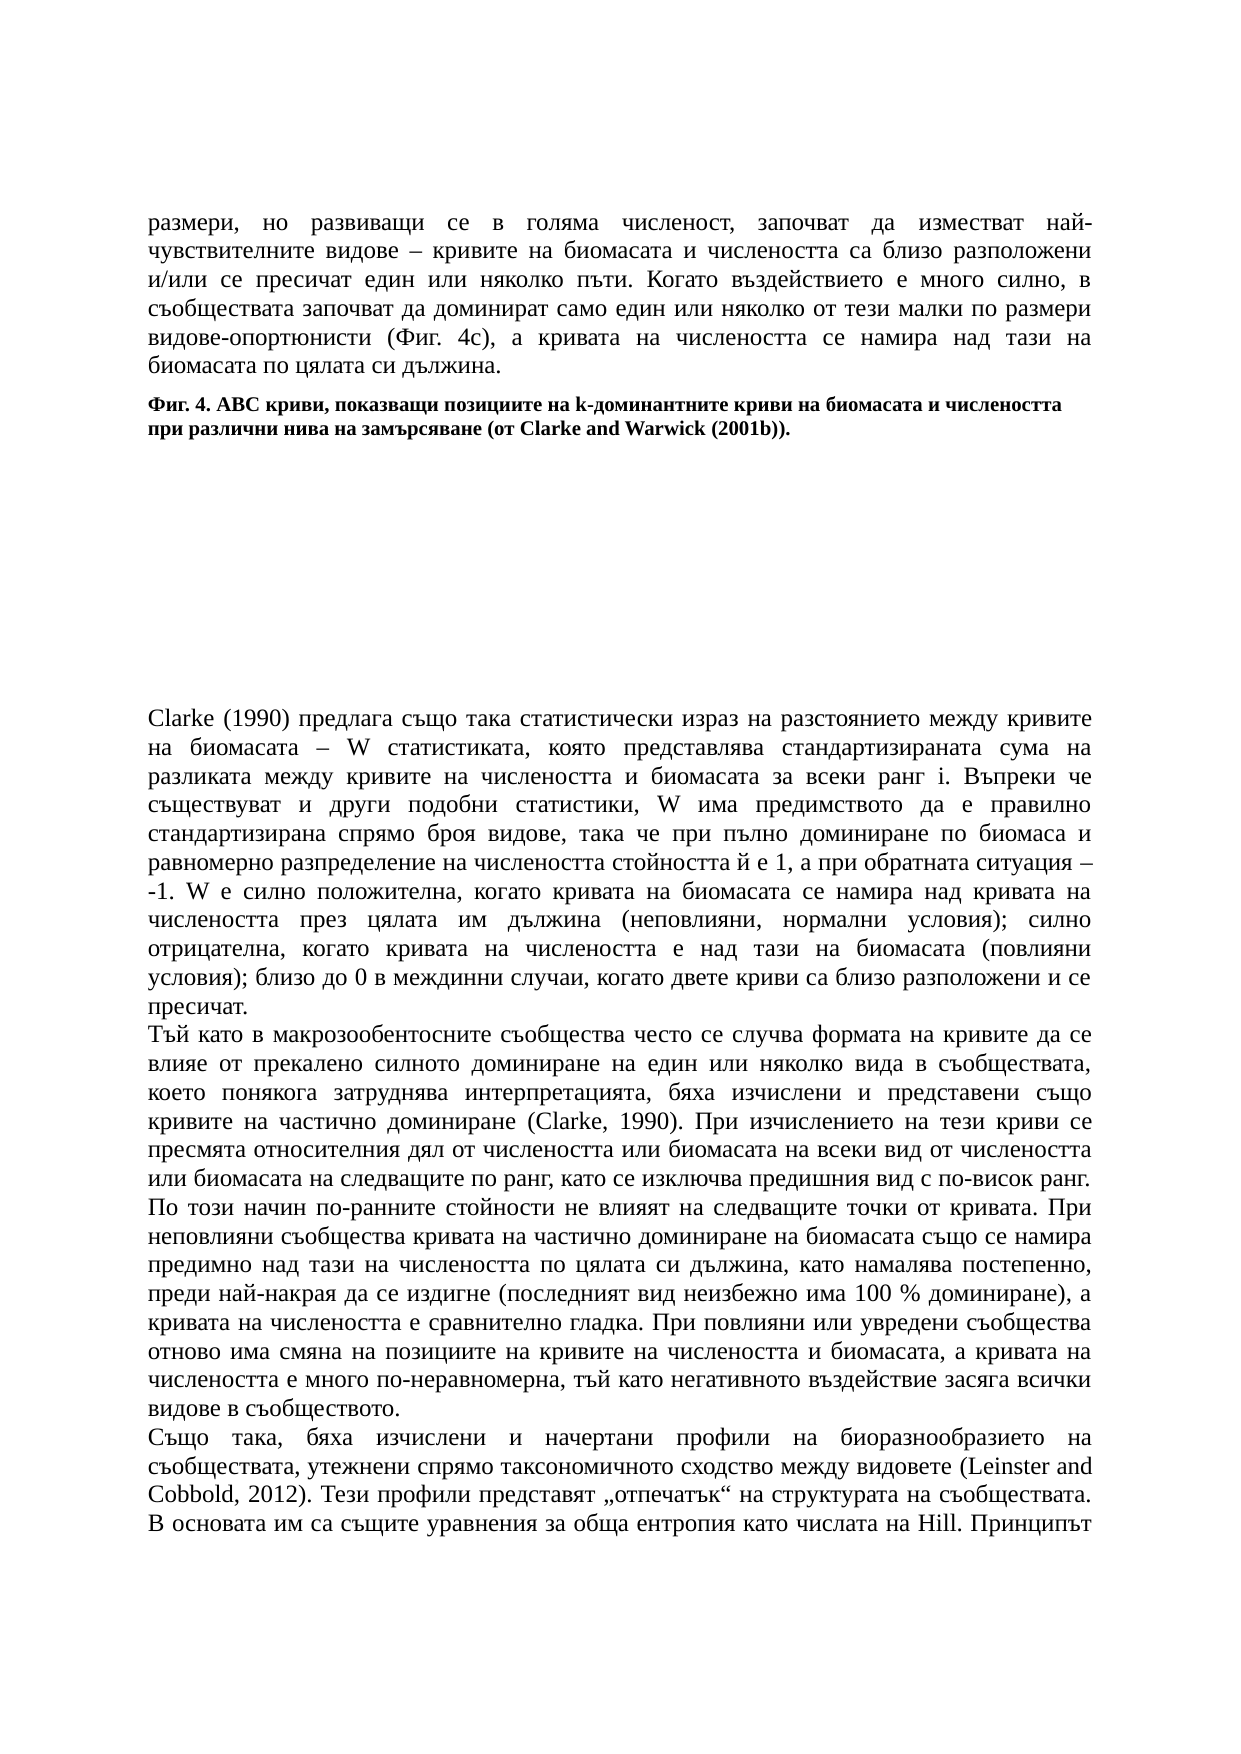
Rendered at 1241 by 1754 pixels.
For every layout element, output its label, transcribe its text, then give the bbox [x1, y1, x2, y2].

text Clarke (1990) предлага също така статистически израз на разстоянието между кривите на биомасата – W статистиката, която представлява стандартизираната сума на разликата между кривите на числеността и биомасата за всеки ранг i. Въпреки че съществуват и други подобни статистики, W има предимството да е правилно стандартизирана спрямо броя видове, така че при пълно доминиране по биомаса и равномерно разпределение на числеността стойността й е 1, а при обратната ситуация – -1. W е силно положителна, когато кривата на биомасата се намира над кривата на числеността през цялата им дължина (неповлияни, нормални условия); силно отрицателна, когато кривата на числеността е над тази на биомасата (повлияни условия); близо до 0 в междинни случаи, когато двете криви са близо разположени и се пресичат. [148, 703, 1093, 1019]
text Фиг. 4. ABC криви, показващи позициите на k-доминантните криви на биомасата и числеността при различни нива на замърсяване (от Clarke and Warwick (2001b)). [148, 392, 1063, 440]
text размери, но развиващи се в голяма численост, започват да изместват най-чувствителните видове – кривите на биомасата и числеността са близо разположени и/или се пресичат един или няколко пъти. Когато въздействието е много силно, в съобществата започват да доминират само един или няколко от тези малки по размери видове-опортюнисти (Фиг. 4c), а кривата на числеността се намира над тази на биомасата по цялата си дължина. [148, 207, 1093, 379]
text Тъй като в макрозообентосните съобщества често се случва формата на кривите да се влияе от прекалено силното доминиране на един или няколко вида в съобществата, което понякога затруднява интерпретацията, бяха изчислени и представени също кривите на частично доминиране (Clarke, 1990). При изчислението на тези криви се пресмята относителния дял от числеността или биомасата на всеки вид от числеността или биомасата на следващите по ранг, като се изключва предишния вид с по-висок ранг. По този начин по-ранните стойности не влияят на следващите точки от кривата. При неповлияни съобщества кривата на частично доминиране на биомасата също се намира предимно над тази на числеността по цялата си дължина, като намалява постепенно, преди най-накрая да се издигне (последният вид неизбежно има 100 % доминиране), а кривата на числеността е сравнително гладка. При повлияни или увредени съобщества отново има смяна на позициите на кривите на числеността и биомасата, а кривата на числеността е много по-неравномерна, тъй като негативното въздействие засяга всички видове в съобществото. [148, 1019, 1093, 1422]
text Също така, бяха изчислени и начертани профили на биоразнообразието на съобществата, утежнени спрямо таксономичното сходство между видовете (Leinster and Cobbold, 2012). Тези профили представят „отпечатък“ на структурата на съобществата. В основата им са същите уравнения за обща ентропия като числата на Hill. Принципът [148, 1422, 1093, 1537]
